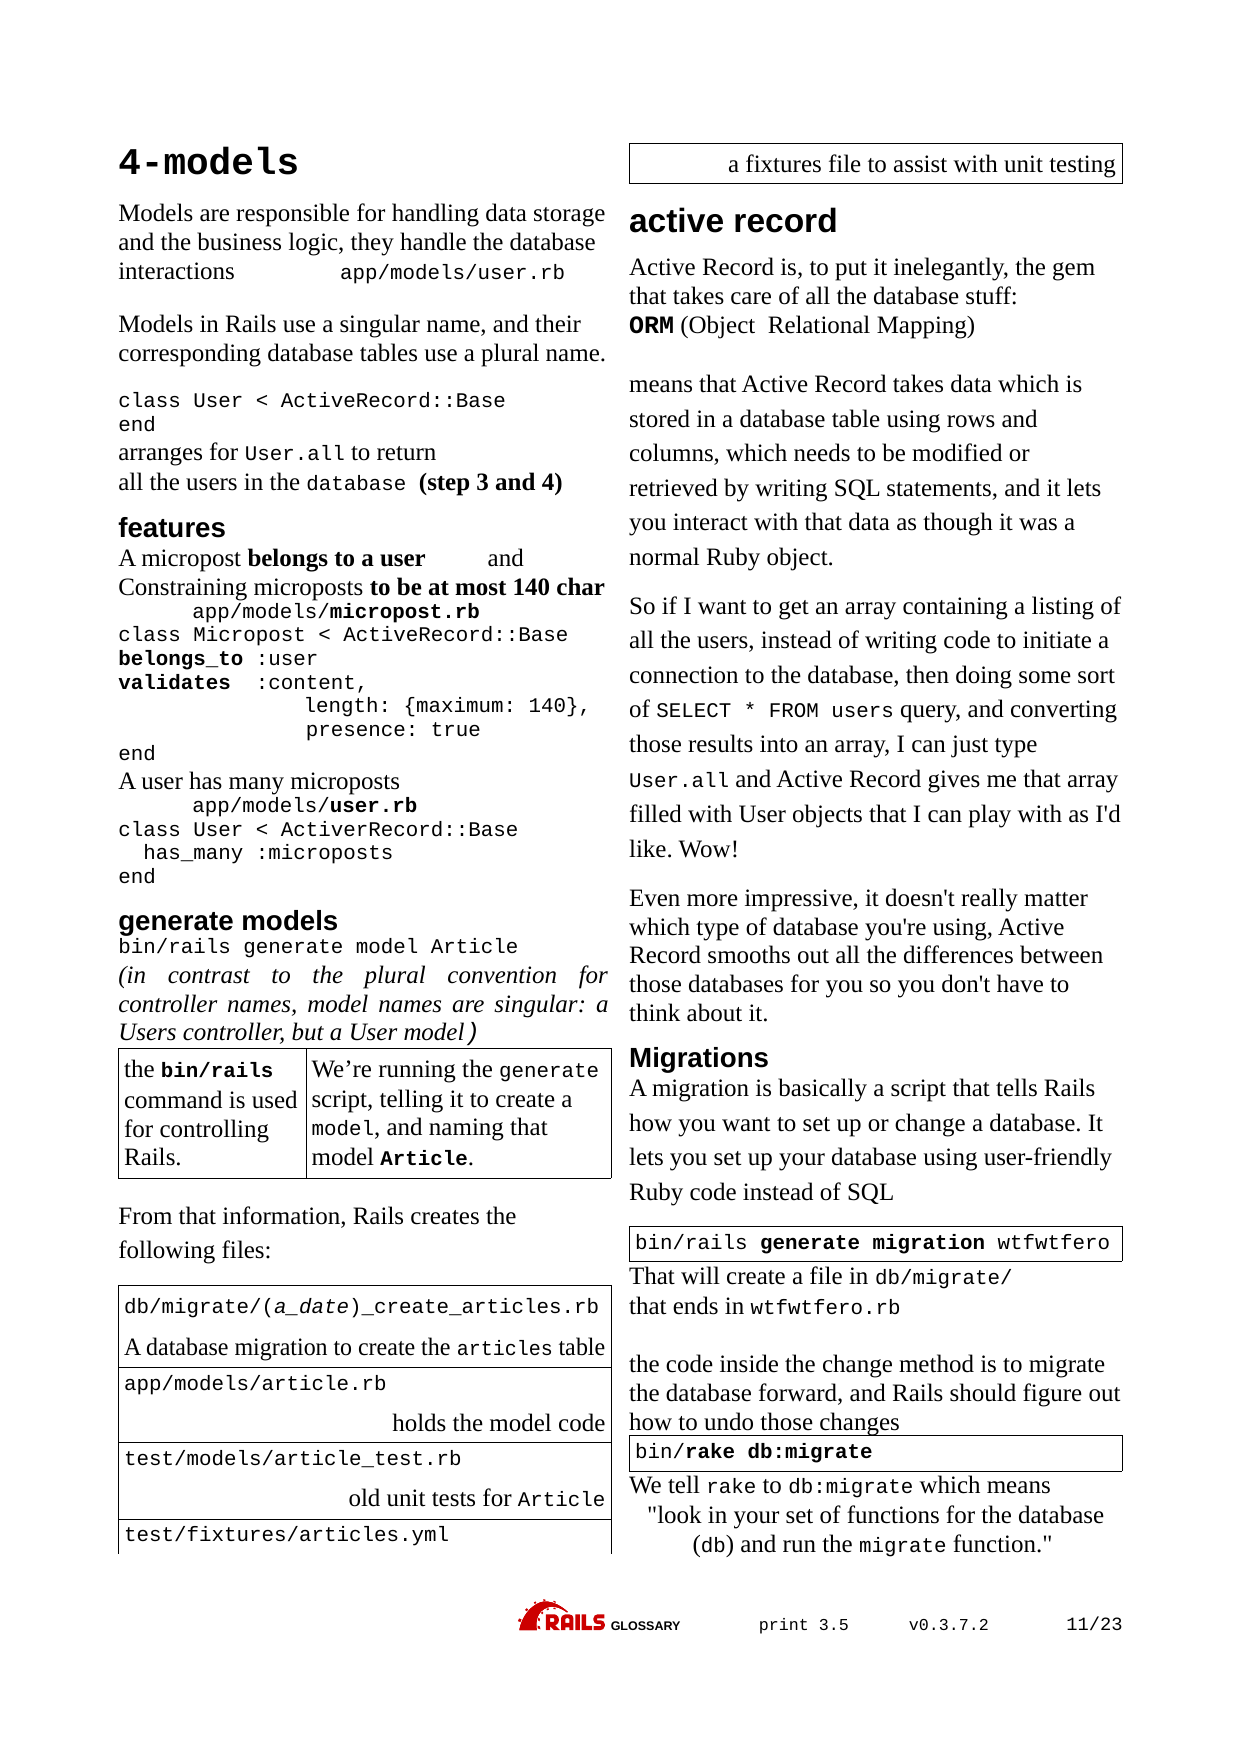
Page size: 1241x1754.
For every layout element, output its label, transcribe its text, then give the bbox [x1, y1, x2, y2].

table_cell test/models/article_test.rb [119, 1443, 611, 1477]
text validates :content, [118, 672, 611, 695]
table_cell A database migration to create the articles table [119, 1326, 611, 1367]
text A migration is basically a script that tells Rails how you want to set up or change a database. It lets you set up your database using user-friendly Ruby code instead of SQL [629, 1073, 1122, 1206]
text That will create a file in db/migrate/ [629, 1262, 1122, 1291]
subtitle generate models [118, 904, 611, 936]
text Active Record is, to put it inelegantly, the gem that takes care of all the database stuff: [629, 252, 1122, 310]
text has_many :microposts [118, 842, 611, 866]
text class User < ActiveRecord::Base [118, 390, 611, 414]
text arranges for User.all to return [118, 437, 611, 467]
subtitle Migrations [629, 1041, 1122, 1073]
text class Micropost < ActiveRecord::Base [118, 624, 611, 648]
text the code inside the change method is to migrate the database forward, and Rails should figure out how to undo those changes [629, 1349, 1122, 1435]
table_header We’re running the generate script, telling it to create a model, and naming that model Article. [307, 1049, 611, 1177]
table_header the bin/rails command is used for controlling Rails. [119, 1049, 306, 1177]
text means that Active Record takes data which is stored in a database table using rows and columns, which needs to be modified or retrieved by writing SQL statements, and it lets you interact with that data as though it was a normal Ruby object. [629, 369, 1122, 571]
table_cell app/models/article.rb [119, 1368, 611, 1402]
table_header bin/rake db:migrate [630, 1436, 1122, 1471]
text From that information, Rails creates the following files: [118, 1201, 611, 1264]
table_cell a fixtures file to assist with unit testing [630, 144, 1122, 183]
subtitle active record [629, 201, 1122, 240]
text app/models/user.rb [118, 795, 611, 819]
text Models are responsible for handling data storage and the business logic, they handle the database interactions app/models/user.rb [118, 198, 611, 285]
text We tell rake to db:migrate which means [629, 1472, 1122, 1500]
subtitle features [118, 511, 611, 543]
text end [118, 743, 611, 766]
text all the users in the database (step 3 and 4) [118, 467, 611, 497]
text bin/rails generate model Article [118, 936, 611, 960]
text ORM (Object Relational Mapping) [629, 310, 1122, 341]
text A micropost belongs to a user and [118, 543, 611, 572]
text end [118, 414, 611, 437]
text (in contrast to the plural convention for controller names, model names are singular: a Users controller, but a User model) [118, 960, 611, 1048]
text A user has many microposts [118, 766, 611, 795]
text length: {maximum: 140}, [118, 695, 611, 719]
text Constraining microposts to be at most 140 char [118, 572, 611, 601]
text Even more impressive, it doesn't really matter which type of database you're using, Active Record smooths out all the differences between those databases for you so you don't have to think about it. [629, 883, 1122, 1027]
text So if I want to get an array containing a listing of all the users, instead of writing code to initiate a connection to the database, then doing some sort of SELECT * FROM users query, and converting those results into an array, I can just type User.all and Active Record gives me that array filled with User objects that I can play with as I'd like. Wow! [629, 591, 1122, 863]
text class User < ActiverRecord::Base [118, 819, 611, 842]
table_cell holds the model code [119, 1402, 611, 1442]
text that ends in wtfwtfero.rb [629, 1291, 1122, 1320]
text end [118, 866, 611, 890]
subtitle 4-models [118, 143, 611, 186]
table_cell test/fixtures/articles.yml [119, 1520, 611, 1554]
table_header bin/rails generate migration wtfwtfero [630, 1227, 1122, 1261]
text belongs_to :user [118, 648, 611, 672]
text presence: true [118, 719, 611, 743]
table_cell old unit tests for Article [119, 1478, 611, 1518]
text "look in your set of functions for the database (db) and run the migrate function." [629, 1500, 1122, 1558]
table_header db/migrate/(a_date)_create_articles.rb [119, 1286, 611, 1326]
text Models in Rails use a singular name, and their corresponding database tables use a plural name. [118, 309, 611, 367]
text app/models/micropost.rb [118, 601, 611, 624]
